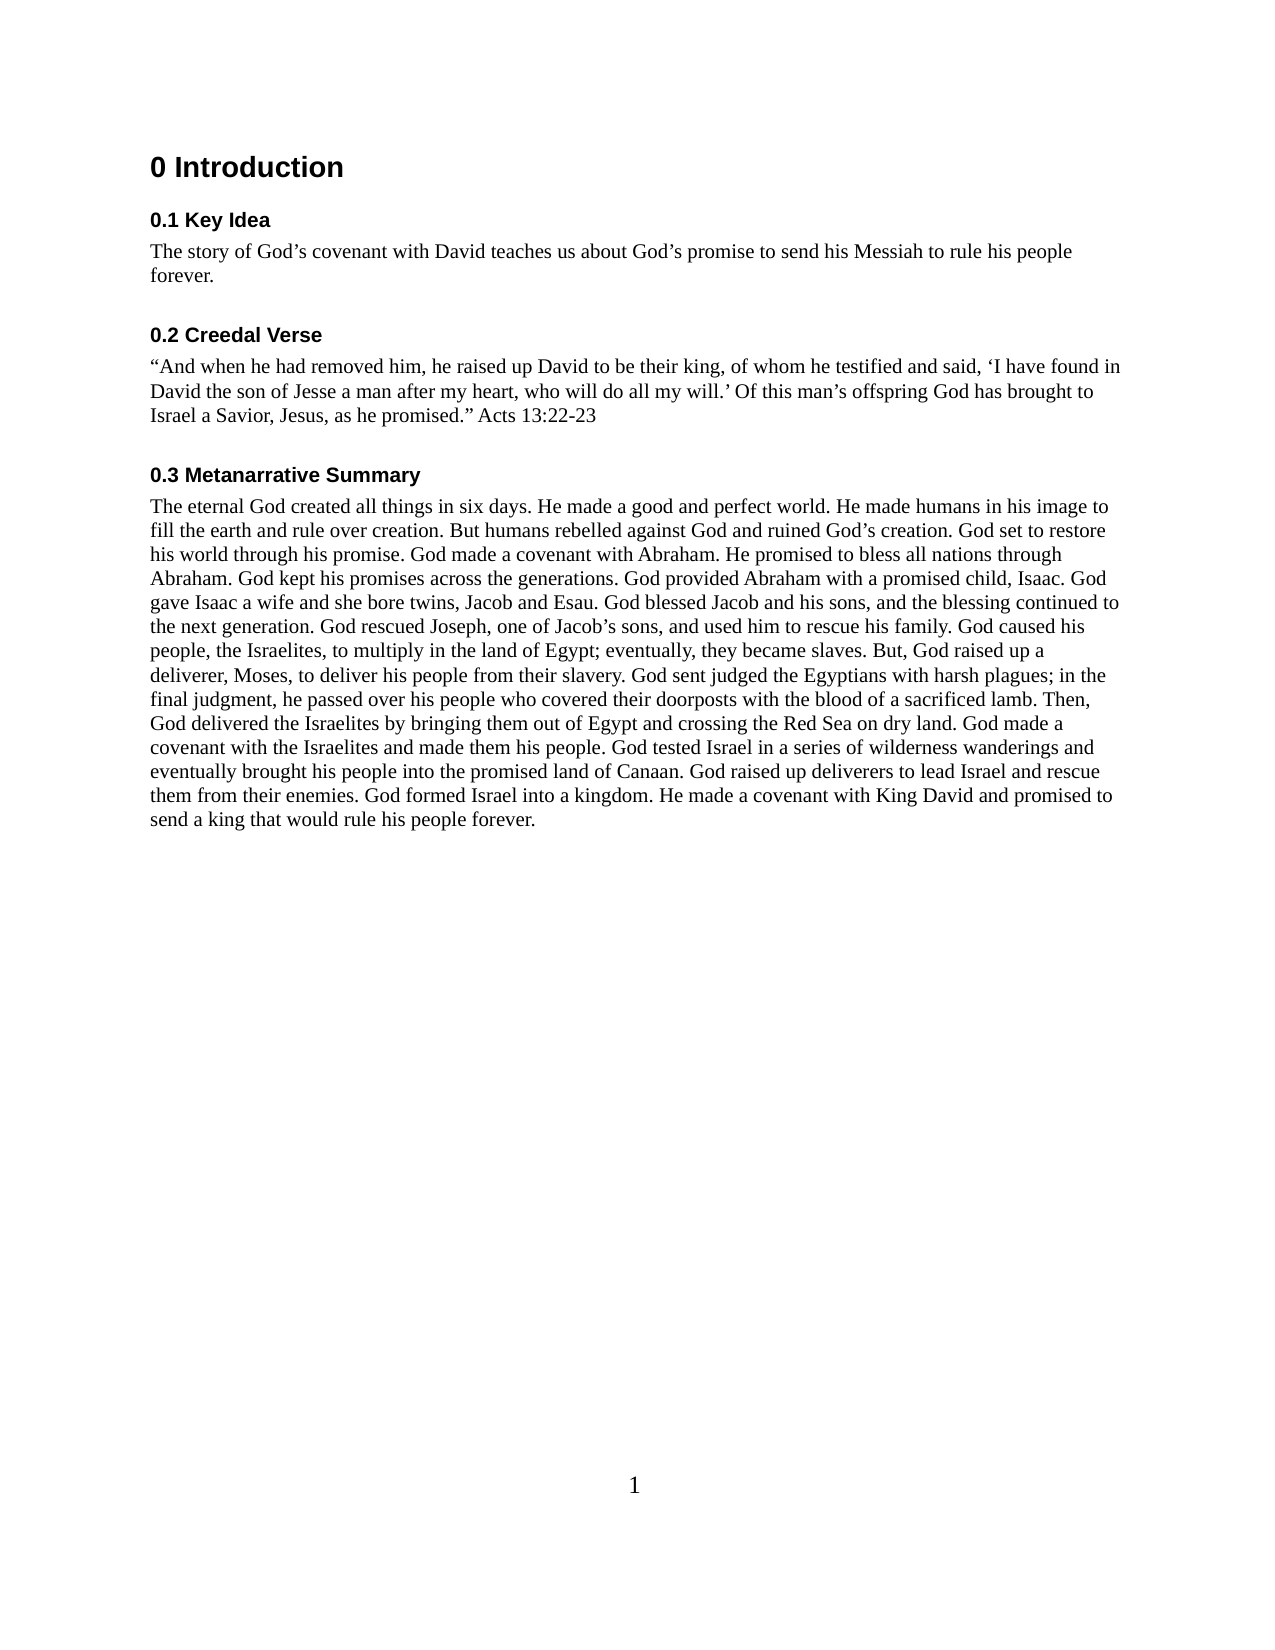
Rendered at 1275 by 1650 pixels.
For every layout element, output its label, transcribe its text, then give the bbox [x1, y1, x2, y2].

subtitle 0.2 Creedal Verse [150, 323, 1125, 347]
text The eternal God created all things in six days. He made a good and perfect world. He made humans in his image to fill the earth and rule over creation. But humans rebelled against God and ruined God’s creation. God set to restore his world through his promise. God made a covenant with Abraham. He promised to bless all nations through Abraham. God kept his promises across the generations. God provided Abraham with a promised child, Isaac. God gave Isaac a wife and she bore twins, Jacob and Esau. God blessed Jacob and his sons, and the blessing continued to the next generation. God rescued Joseph, one of Jacob’s sons, and used him to rescue his family. God caused his people, the Israelites, to multiply in the land of Egypt; eventually, they became slaves. But, God raised up a deliverer, Moses, to deliver his people from their slavery. God sent judged the Egyptians with harsh plagues; in the final judgment, he passed over his people who covered their doorposts with the blood of a sacrificed lamb. Then, God delivered the Israelites by bringing them out of Egypt and crossing the Red Sea on dry land. God made a covenant with the Israelites and made them his people. God tested Israel in a series of wilderness wanderings and eventually brought his people into the promised land of Canaan. God raised up deliverers to lead Israel and rescue them from their enemies. God formed Israel into a kingdom. He made a covenant with King David and promised to send a king that would rule his people forever. [150, 494, 1125, 831]
text The story of God’s covenant with David teaches us about God’s promise to send his Messiah to rule his people forever. [150, 239, 1125, 287]
text “And when he had removed him, he raised up David to be their king, of whom he testified and said, ‘I have found in David the son of Jesse a man after my heart, who will do all my will.’ Of this man’s offspring God has brought to Israel a Savior, Jesus, as he promised.” Acts 13:22-23 [150, 354, 1125, 427]
subtitle 0.3 Metanarrative Summary [150, 463, 1125, 487]
subtitle 0 Introduction [150, 150, 1125, 183]
subtitle 0.1 Key Idea [150, 207, 1125, 231]
